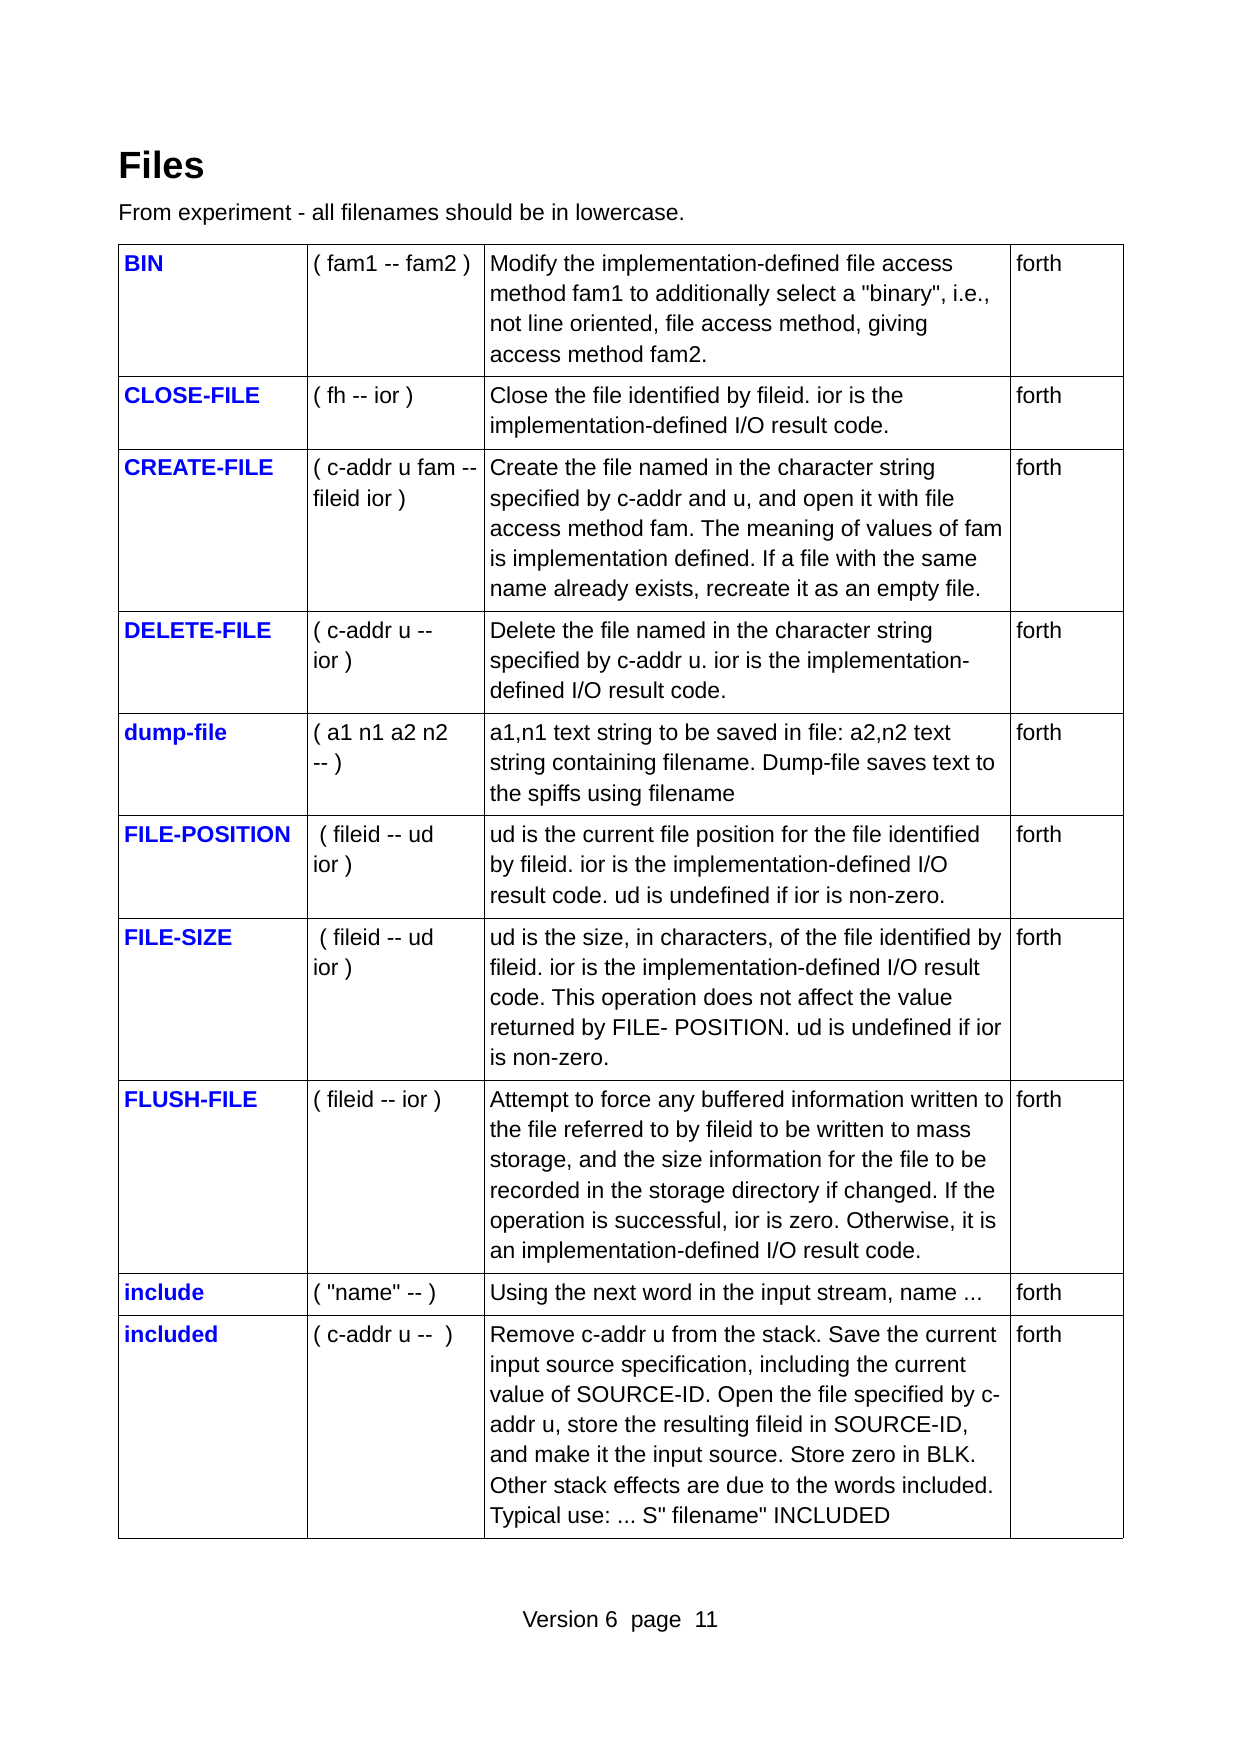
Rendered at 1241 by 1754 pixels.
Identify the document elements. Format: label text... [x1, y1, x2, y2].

table_header ( fam1 -- fam2 ) [308, 245, 484, 376]
table_cell ud is the current file position for the file identified by fileid. ior is the implementation-defined I/O result code. ud is undefined if ior is non-zero. [485, 816, 1010, 918]
table_cell ( fh -- ior ) [308, 377, 484, 448]
table_cell CLOSE-FILE [119, 377, 307, 448]
table_cell a1,n1 text string to be saved in file: a2,n2 text string containing filename. Dump-file saves text to the spiffs using filename [485, 714, 1010, 815]
table_cell forth [1011, 377, 1123, 448]
table_cell included [119, 1316, 307, 1538]
table_cell forth [1011, 1316, 1123, 1538]
table_cell forth [1011, 612, 1123, 713]
table_cell ud is the size, in characters, of the file identified by fileid. ior is the implementation-defined I/O result code. This operation does not affect the value returned by FILE- POSITION. ud is undefined if ior is non-zero. [485, 919, 1010, 1080]
table_cell ( fileid -- ud ior ) [308, 919, 484, 1080]
table_cell FILE-POSITION [119, 816, 307, 918]
table_cell FLUSH-FILE [119, 1081, 307, 1273]
table_cell ( c-addr u -- ior ) [308, 612, 484, 713]
table_cell Using the next word in the input stream, name ... [485, 1274, 1010, 1315]
table_cell forth [1011, 816, 1123, 918]
table_cell Close the file identified by fileid. ior is the implementation-defined I/O result code. [485, 377, 1010, 448]
table_cell forth [1011, 450, 1123, 611]
text From experiment - all filenames should be in lowercase. [118, 199, 1122, 226]
table_cell Attempt to force any buffered information written to the file referred to by fileid to be written to mass storage, and the size information for the file to be recorded in the storage directory if changed. If the operation is successful, ior is zero. Otherwise, it is an implementation-defined I/O result code. [485, 1081, 1010, 1273]
table_header forth [1011, 245, 1123, 376]
table_cell include [119, 1274, 307, 1315]
table_cell ( fileid -- ud ior ) [308, 816, 484, 918]
table_cell forth [1011, 1081, 1123, 1273]
subtitle Files [118, 143, 1122, 187]
table_cell ( c-addr u fam -- fileid ior ) [308, 450, 484, 611]
table_cell Delete the file named in the character string specified by c-addr u. ior is the implementation-defined I/O result code. [485, 612, 1010, 713]
table_cell ( a1 n1 a2 n2 -- ) [308, 714, 484, 815]
table_header Modify the implementation-defined file access method fam1 to additionally select a "binary", i.e., not line oriented, file access method, giving access method fam2. [485, 245, 1010, 376]
table_cell DELETE-FILE [119, 612, 307, 713]
table_header BIN [119, 245, 307, 376]
table_cell dump-file [119, 714, 307, 815]
table_cell forth [1011, 1274, 1123, 1315]
table_cell FILE-SIZE [119, 919, 307, 1080]
table_cell forth [1011, 714, 1123, 815]
table_cell Remove c-addr u from the stack. Save the current input source specification, including the current value of SOURCE-ID. Open the file specified by c-addr u, store the resulting fileid in SOURCE-ID, and make it the input source. Store zero in BLK. Other stack effects are due to the words included. Typical use: ... S" filename" INCLUDED [485, 1316, 1010, 1538]
table_cell Create the file named in the character string specified by c-addr and u, and open it with file access method fam. The meaning of values of fam is implementation defined. If a file with the same name already exists, recreate it as an empty file. [485, 450, 1010, 611]
table_cell ( c-addr u -- ) [308, 1316, 484, 1538]
table_cell forth [1011, 919, 1123, 1080]
table_cell CREATE-FILE [119, 450, 307, 611]
table_cell ( "name" -- ) [308, 1274, 484, 1315]
table_cell ( fileid -- ior ) [308, 1081, 484, 1273]
